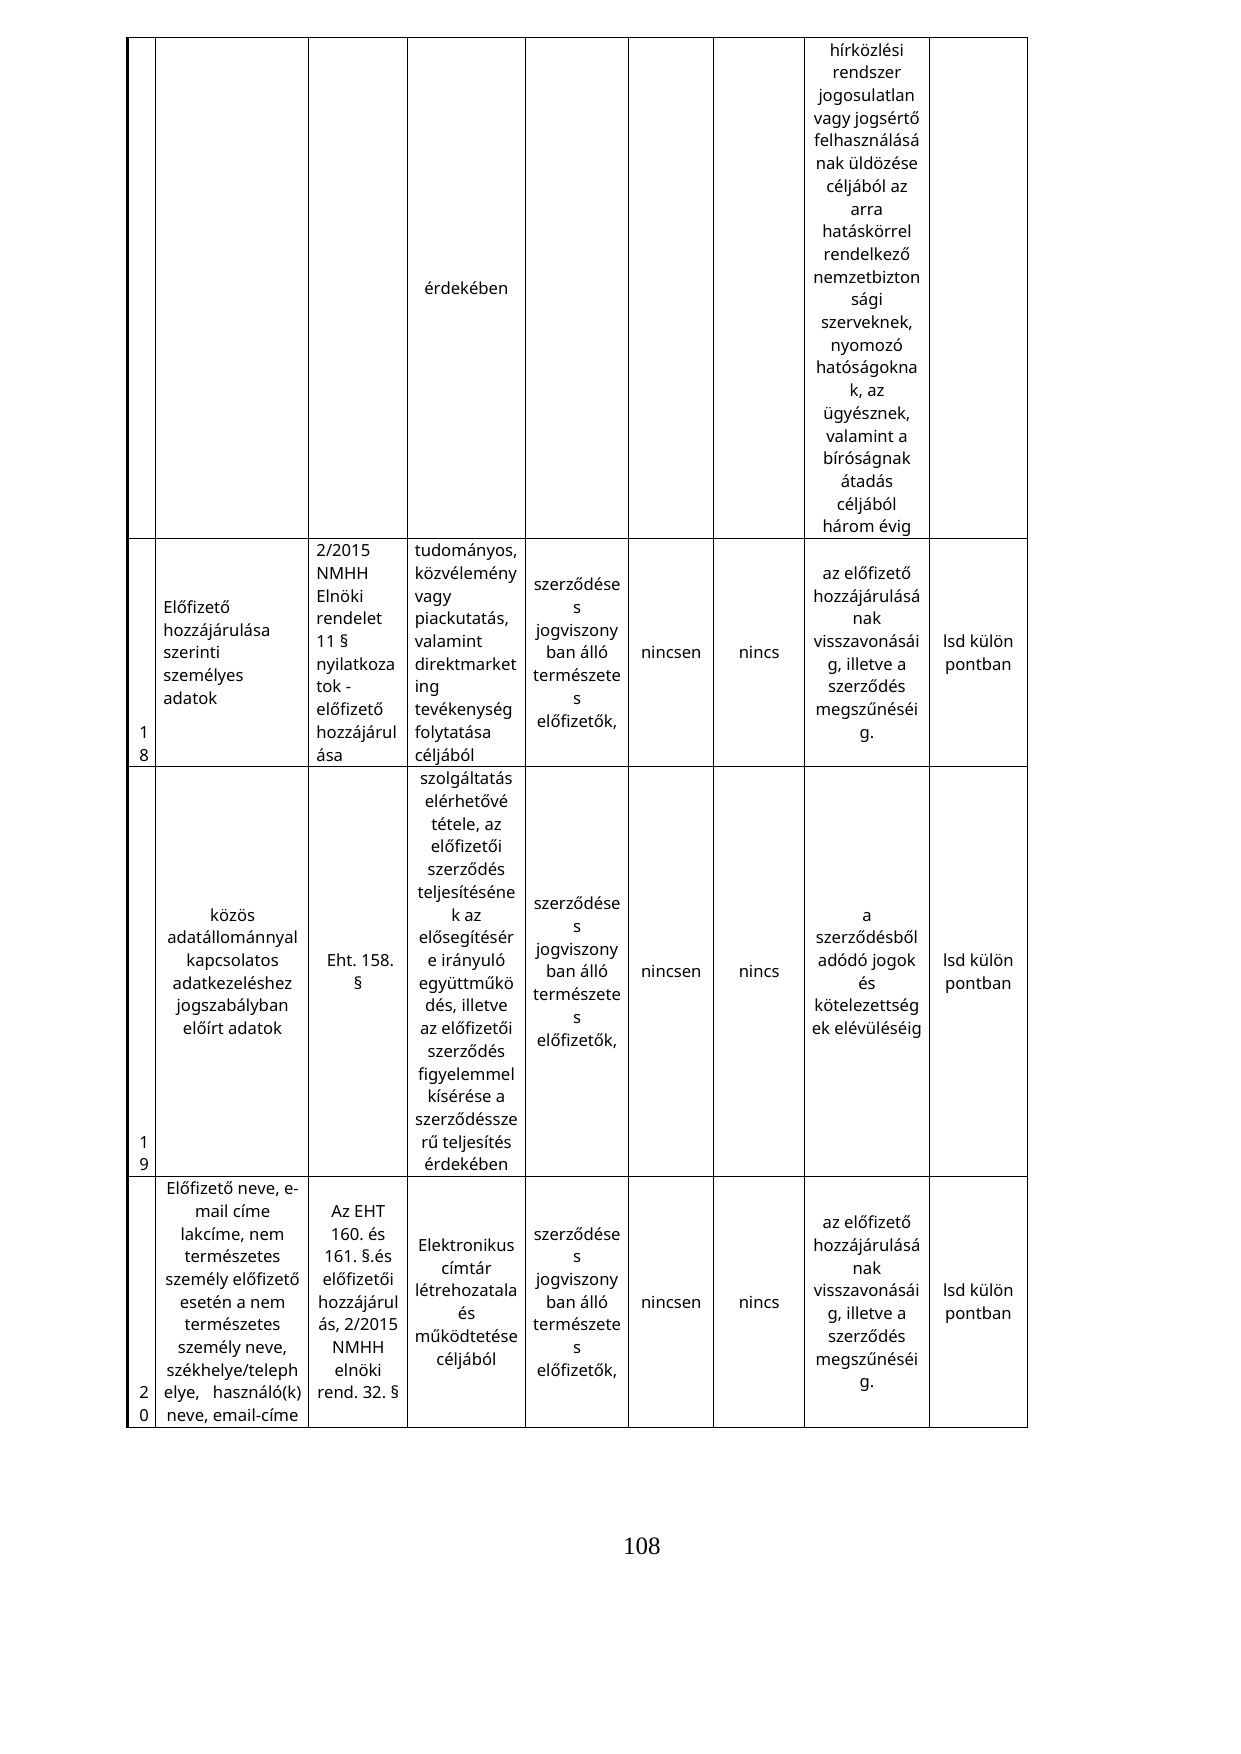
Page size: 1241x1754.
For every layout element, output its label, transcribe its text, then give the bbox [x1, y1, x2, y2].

table_cell hírközlési rendszer jogosulatlan vagy jogsértő felhasználásának üldözése céljából az arra hatáskörrel rendelkező nemzetbiztonsági szerveknek, nyomozó hatóságoknak, az ügyésznek, valamint a bíróságnak átadás céljából három évig [805, 38, 929, 538]
table_cell nincs [714, 767, 804, 1176]
table_cell az előfizető hozzájárulásának visszavonásáig, illetve a szerződés megszűnéséig. [805, 1177, 929, 1427]
table_cell [129, 38, 155, 538]
table_cell [156, 38, 308, 538]
table_cell lsd külön pontban [930, 1177, 1027, 1427]
table_cell [309, 38, 407, 538]
table_cell lsd külön pontban [930, 539, 1027, 766]
table_cell Elektronikus címtár létrehozatala és működtetése céljából [408, 1177, 525, 1427]
table_cell szolgáltatás elérhetővé tétele, az előfizetői szerződés teljesítésének az elősegítésére irányuló együttműködés, illetve az előfizetői szerződés figyelemmel kísérése a szerződésszerű teljesítés érdekében [408, 767, 525, 1176]
table_cell [629, 38, 713, 538]
table_cell Eht. 158. § [309, 767, 407, 1176]
table_cell 18 [129, 539, 155, 766]
table_cell tudományos, közvélemény vagy piackutatás, valamint direktmarketing tevékenység folytatása céljából [408, 539, 525, 766]
table_cell nincsen [629, 1177, 713, 1427]
table_cell Az EHT 160. és 161. §.és előfizetői hozzájárulás, 2/2015 NMHH elnöki rend. 32. § [309, 1177, 407, 1427]
table_cell szerződéses jogviszonyban álló természetes előfizetők, [526, 539, 628, 766]
table_cell 20 [129, 1177, 155, 1427]
table_cell szerződéses jogviszonyban álló természetes előfizetők, [526, 1177, 628, 1427]
table_cell [714, 38, 804, 538]
table_cell nincs [714, 1177, 804, 1427]
table_cell nincsen [629, 767, 713, 1176]
table_cell [930, 38, 1027, 538]
table_cell közös adatállománnyal kapcsolatos adatkezeléshez jogszabályban előírt adatok [156, 767, 308, 1176]
table_cell Előfizető neve, e-mail címe lakcíme, nem természetes személy előfizető esetén a nem természetes személy neve, székhelye/telephelye, használó(k) neve, email-címe [156, 1177, 308, 1427]
table_cell nincsen [629, 539, 713, 766]
table_cell 2/2015 NMHH Elnöki rendelet 11 § nyilatkozatok -előfizető hozzájárulása [309, 539, 407, 766]
table_cell Előfizető hozzájárulása szerinti személyes adatok [156, 539, 308, 766]
table_cell a szerződésből adódó jogok és kötelezettségek elévüléséig [805, 767, 929, 1176]
table_cell szerződéses jogviszonyban álló természetes előfizetők, [526, 767, 628, 1176]
table_cell lsd külön pontban [930, 767, 1027, 1176]
table_cell nincs [714, 539, 804, 766]
table_cell [526, 38, 628, 538]
table_cell 19 [129, 767, 155, 1176]
table_cell az előfizető hozzájárulásának visszavonásáig, illetve a szerződés megszűnéséig. [805, 539, 929, 766]
table_cell érdekében [408, 38, 525, 538]
